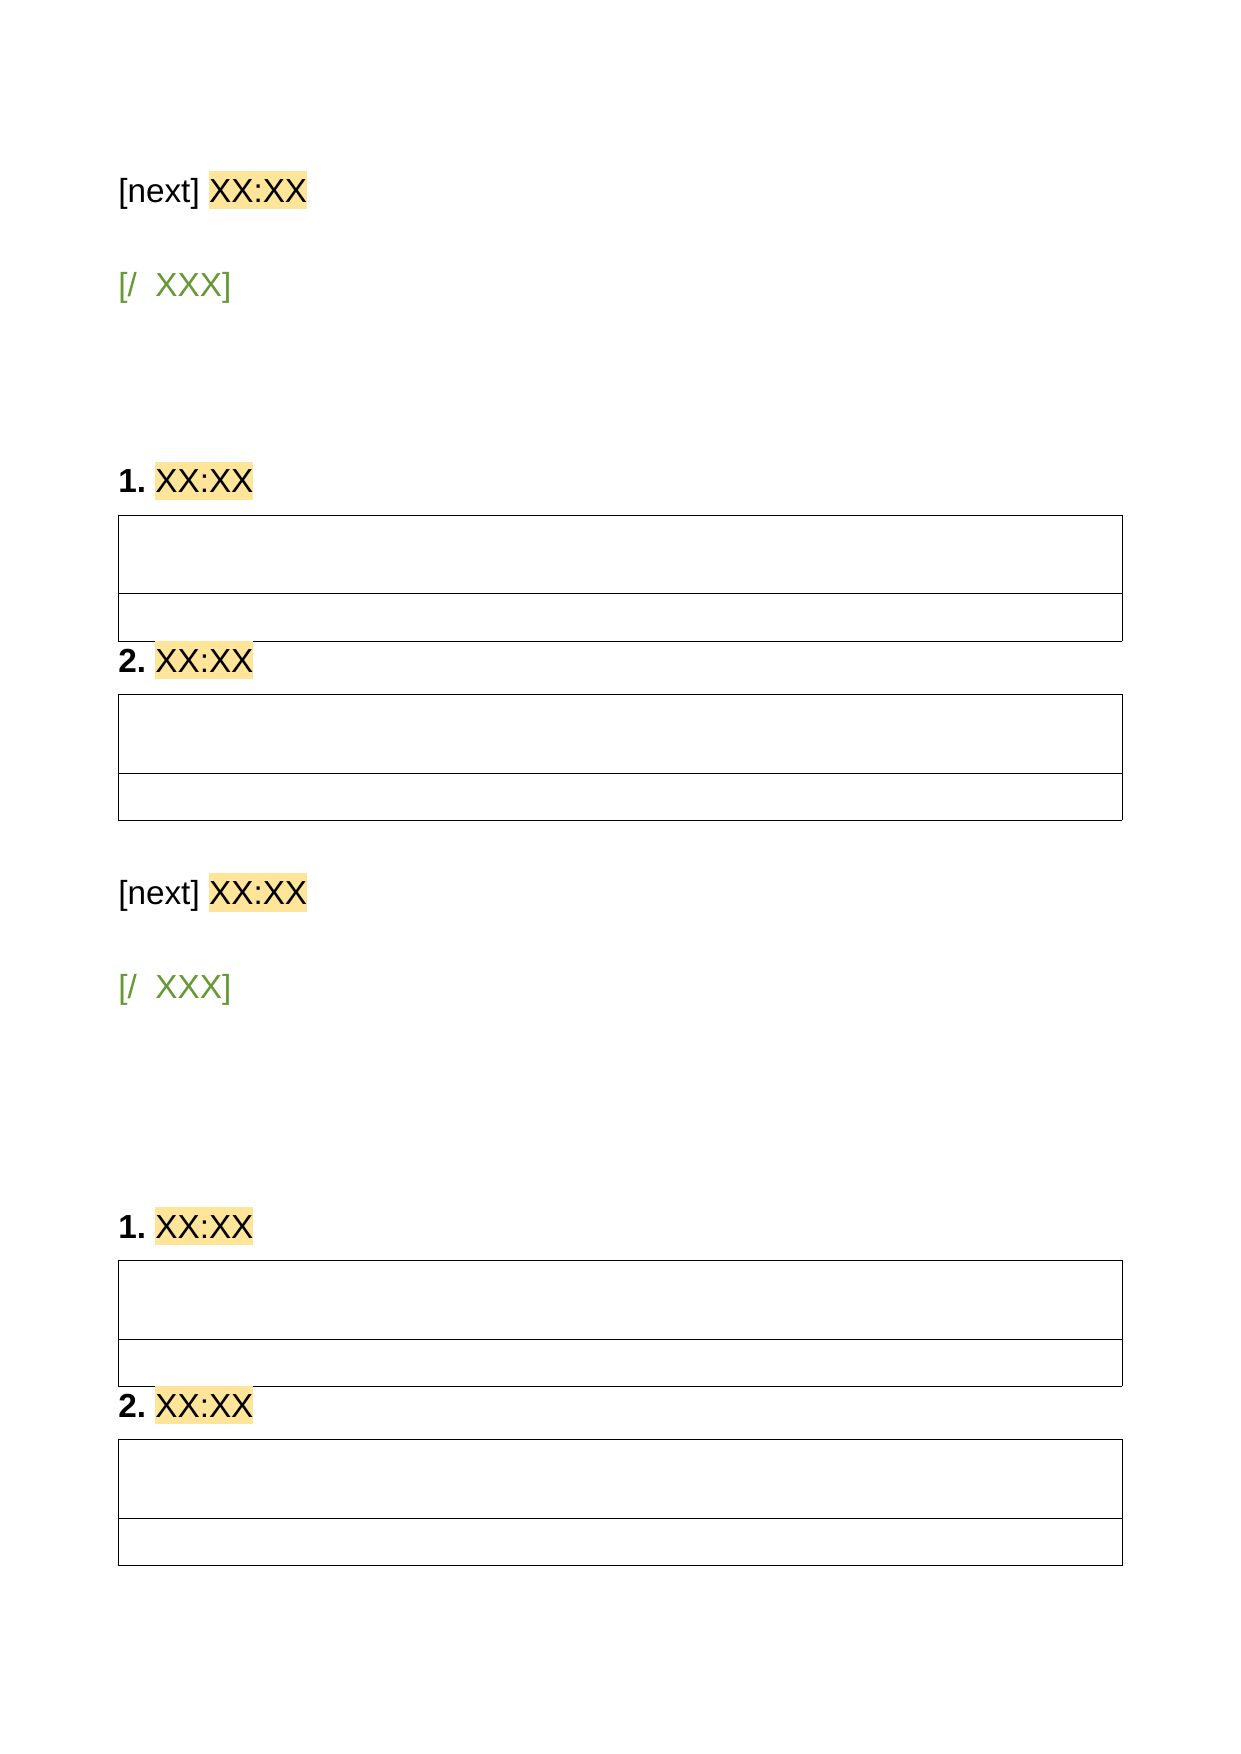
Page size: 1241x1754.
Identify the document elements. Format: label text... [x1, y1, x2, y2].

table_header [119, 1261, 1122, 1338]
text [/ XXX] [118, 265, 1122, 304]
table_cell [119, 774, 1122, 820]
table_cell [119, 1519, 1122, 1565]
text 2. XX:XX [118, 642, 1122, 679]
table_header [119, 1440, 1122, 1518]
table_cell [119, 594, 1122, 641]
text 1. XX:XX [118, 462, 1122, 500]
table_cell [119, 1340, 1122, 1386]
text [next] XX:XX [118, 873, 1122, 912]
table_header [119, 695, 1122, 772]
text [next] XX:XX [118, 171, 1122, 209]
text 1. XX:XX [118, 1207, 1122, 1245]
table_header [119, 516, 1122, 593]
text [/ XXX] [118, 967, 1122, 1006]
text 2. XX:XX [118, 1387, 1122, 1424]
